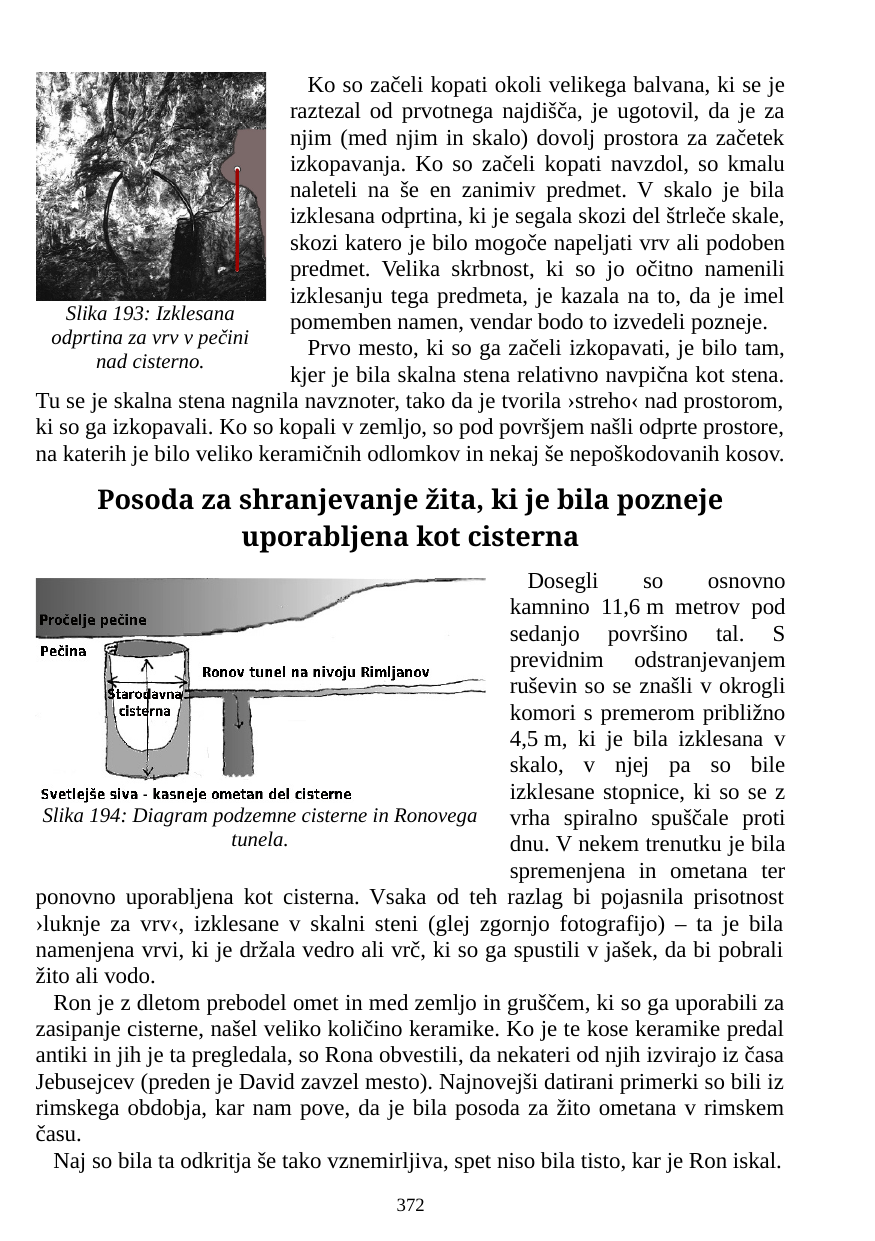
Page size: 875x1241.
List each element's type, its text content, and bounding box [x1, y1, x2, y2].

text Slika 193: Izklesana odprtina za vrv v pečini nad cisterno. [36, 301, 266, 373]
picture [36, 72, 267, 301]
picture [35, 578, 486, 803]
text Dosegli so osnovno kamnino 11,6 m metrov pod sedanjo površino tal. S previdnim odstranjevanjem ruševin so se znašli v okrogli komori s premerom približno 4,5 m, ki je bila izklesana v skalo, v njej pa so bile izklesane stopnice, ki so se z vrha spiralno spuščale proti dnu. V nekem trenutku je bila spremenjena in ometana ter ponovno uporabljena kot cisterna. Vsaka od teh razlag bi pojasnila prisotnost ›luknje za vrv‹, izklesane v skalni steni (glej zgornjo fotografijo) – ta je bila namenjena vrvi, ki je držala vedro ali vrč, ki so ga spustili v jašek, da bi pobrali žito ali vodo. [35, 567, 786, 989]
text Prvo mesto, ki so ga začeli izkopavati, je bilo tam, kjer je bila skalna stena relativno navpična kot stena. Tu se je skalna stena nagnila navznoter, tako da je tvorila ›streho‹ nad prostorom, ki so ga izkopavali. Ko so kopali v zemljo, so pod površjem našli odprte prostore, na katerih je bilo veliko keramičnih odlomkov in nekaj še nepoškodovanih kosov. [35, 334, 786, 466]
subtitle Posoda za shranjevanje žita, ki je bila pozneje uporabljena kot cisterna [35, 481, 786, 554]
text Slika 194: Diagram podzemne cisterne in Ronovega tunela. [36, 803, 486, 851]
text Naj so bila ta odkritja še tako vznemirljiva, spet niso bila tisto, kar je Ron iskal. [35, 1147, 786, 1173]
text Ron je z dletom prebodel omet in med zemljo in gruščem, ki so ga uporabili za zasipanje cisterne, našel veliko količino keramike. Ko je te kose keramike predal antiki in jih je ta pregledala, so Rona obvestili, da nekateri od njih izvirajo iz časa Jebusejcev (preden je David zavzel mesto). Najnovejši datirani primerki so bili iz rimskega obdobja, kar nam pove, da je bila posoda za žito ometana v rimskem času. [35, 989, 786, 1147]
text Ko so začeli kopati okoli velikega balvana, ki se je raztezal od prvotnega najdišča, je ugotovil, da je za njim (med njim in skalo) dovolj prostora za začetek izkopavanja. Ko so začeli kopati navzdol, so kmalu naleteli na še en zanimiv predmet. V skalo je bila izklesana odprtina, ki je segala skozi del štrleče skale, skozi katero je bilo mogoče napeljati vrv ali podoben predmet. Velika skrbnost, ki so jo očitno namenili izklesanju tega predmeta, je kazala na to, da je imel pomemben namen, vendar bodo to izvedeli pozneje. [35, 71, 786, 334]
